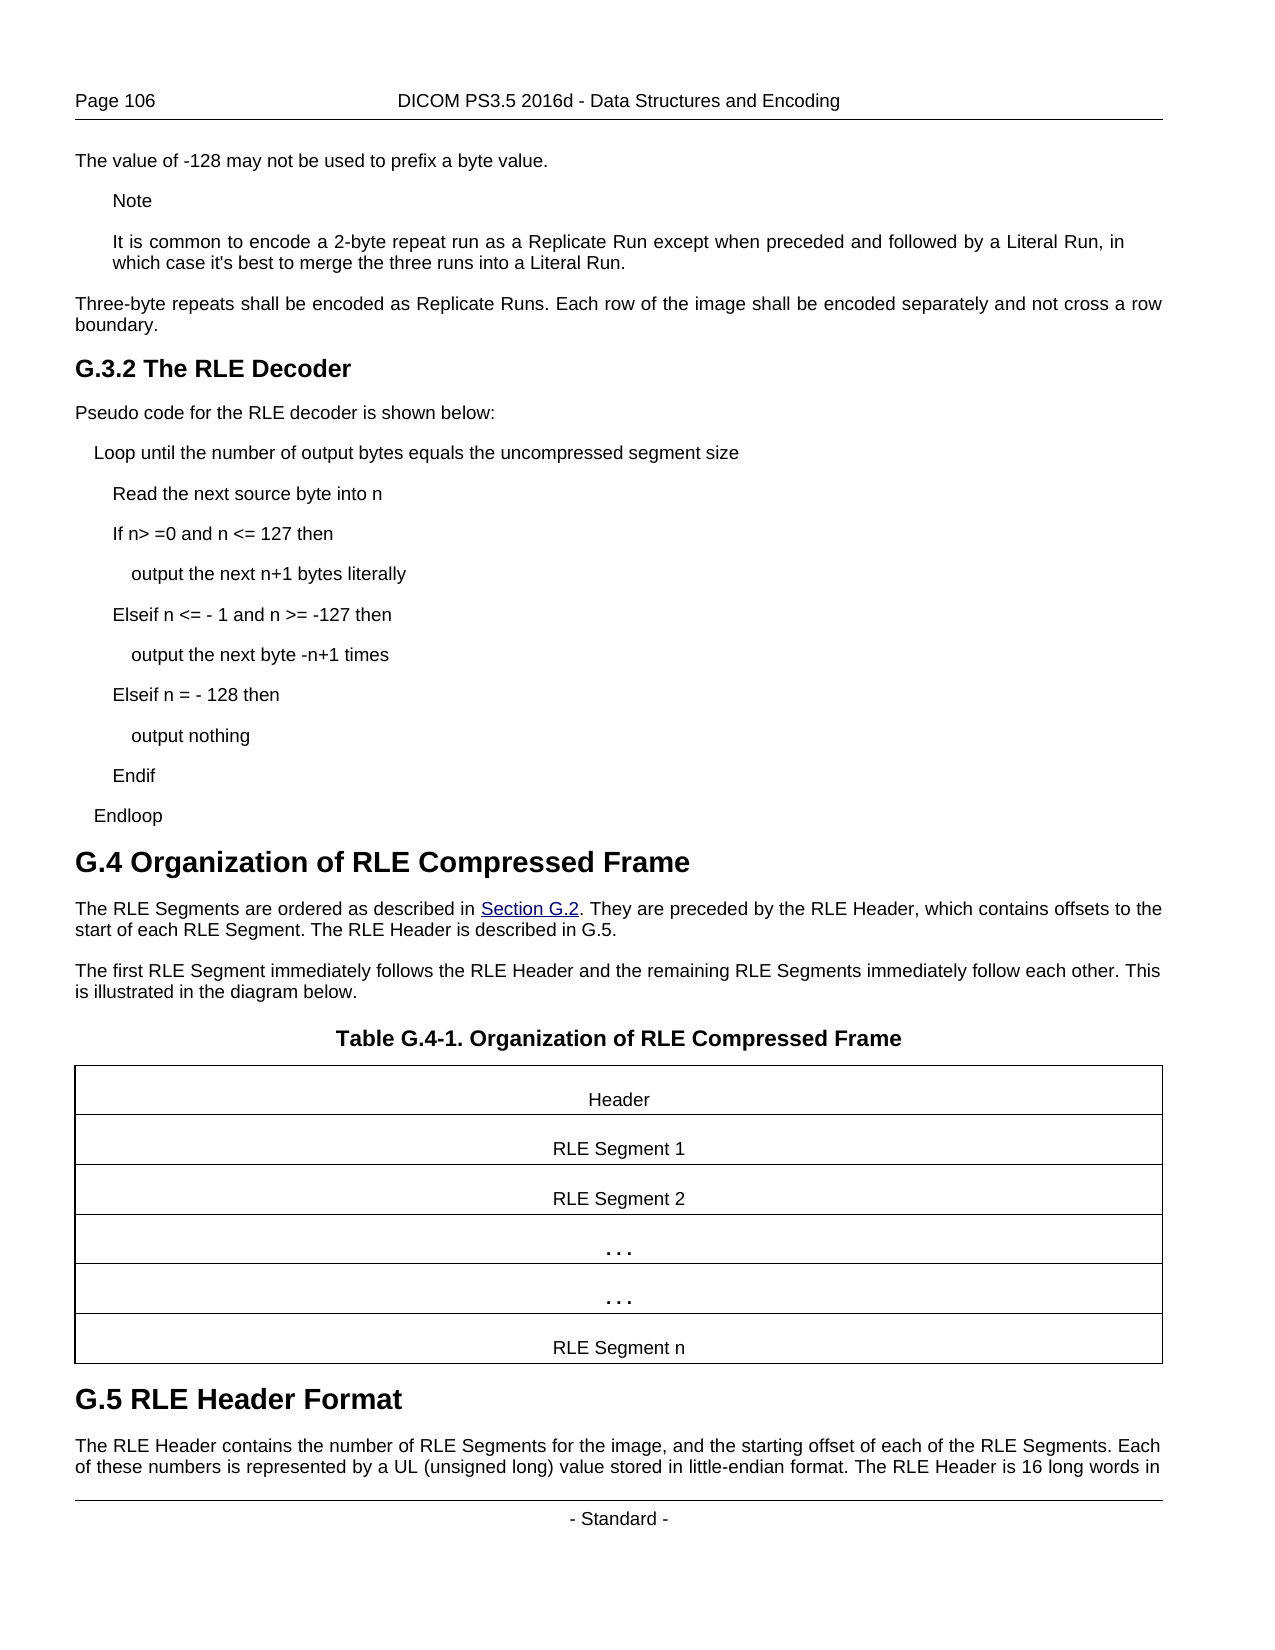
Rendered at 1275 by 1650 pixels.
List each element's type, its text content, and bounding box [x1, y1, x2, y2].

text output the next n+1 bytes literally [131, 563, 1162, 585]
text G.5 RLE Header Format [75, 1382, 1162, 1416]
text It is common to encode a 2-byte repeat run as a Replicate Run except when preceded and followed by a Literal Run, in which case it's best to merge the three runs into a Literal Run. [112, 231, 1125, 274]
text Loop until the number of output bytes equals the uncompressed segment size [94, 442, 1162, 464]
text G.3.2 The RLE Decoder [75, 354, 1162, 383]
table_cell RLE Segment 2 [76, 1165, 1162, 1213]
table_header Header [76, 1066, 1162, 1114]
text output the next byte -n+1 times [131, 644, 1162, 665]
text Pseudo code for the RLE decoder is shown below: [75, 402, 1162, 423]
text Three-byte repeats shall be encoded as Replicate Runs. Each row of the image shall be encoded separately and not cross a row boundary. [75, 292, 1162, 336]
text output nothing [131, 724, 1162, 746]
table_cell RLE Segment n [76, 1314, 1162, 1363]
table_cell . . . [76, 1215, 1162, 1263]
text The RLE Header contains the number of RLE Segments for the image, and the starting offset of each of the RLE Segments. Each of these numbers is represented by a UL (unsigned long) value stored in little-endian format. The RLE Header is 16 long words in [75, 1435, 1162, 1478]
table_cell RLE Segment 1 [76, 1115, 1162, 1164]
text The first RLE Segment immediately follows the RLE Header and the remaining RLE Segments immediately follow each other. This is illustrated in the diagram below. [75, 959, 1162, 1003]
text If n> =0 and n <= 127 then [112, 523, 1162, 544]
text Elseif n <= - 1 and n >= -127 then [112, 603, 1162, 625]
table_cell . . . [76, 1264, 1162, 1313]
text Table G.4-1. Organization of RLE Compressed Frame [75, 1025, 1162, 1051]
text The value of -128 may not be used to prefix a byte value. [75, 150, 1162, 172]
text G.4 Organization of RLE Compressed Frame [75, 845, 1162, 879]
text Read the next source byte into n [112, 482, 1162, 504]
text Elseif n = - 128 then [112, 684, 1162, 706]
text Endloop [94, 805, 1162, 827]
text The RLE Segments are ordered as described in Section G.2. They are preceded by the RLE Header, which contains offsets to the start of each RLE Segment. The RLE Header is described in G.5. [75, 898, 1162, 941]
text Endif [112, 765, 1162, 786]
text Note [112, 190, 1125, 212]
